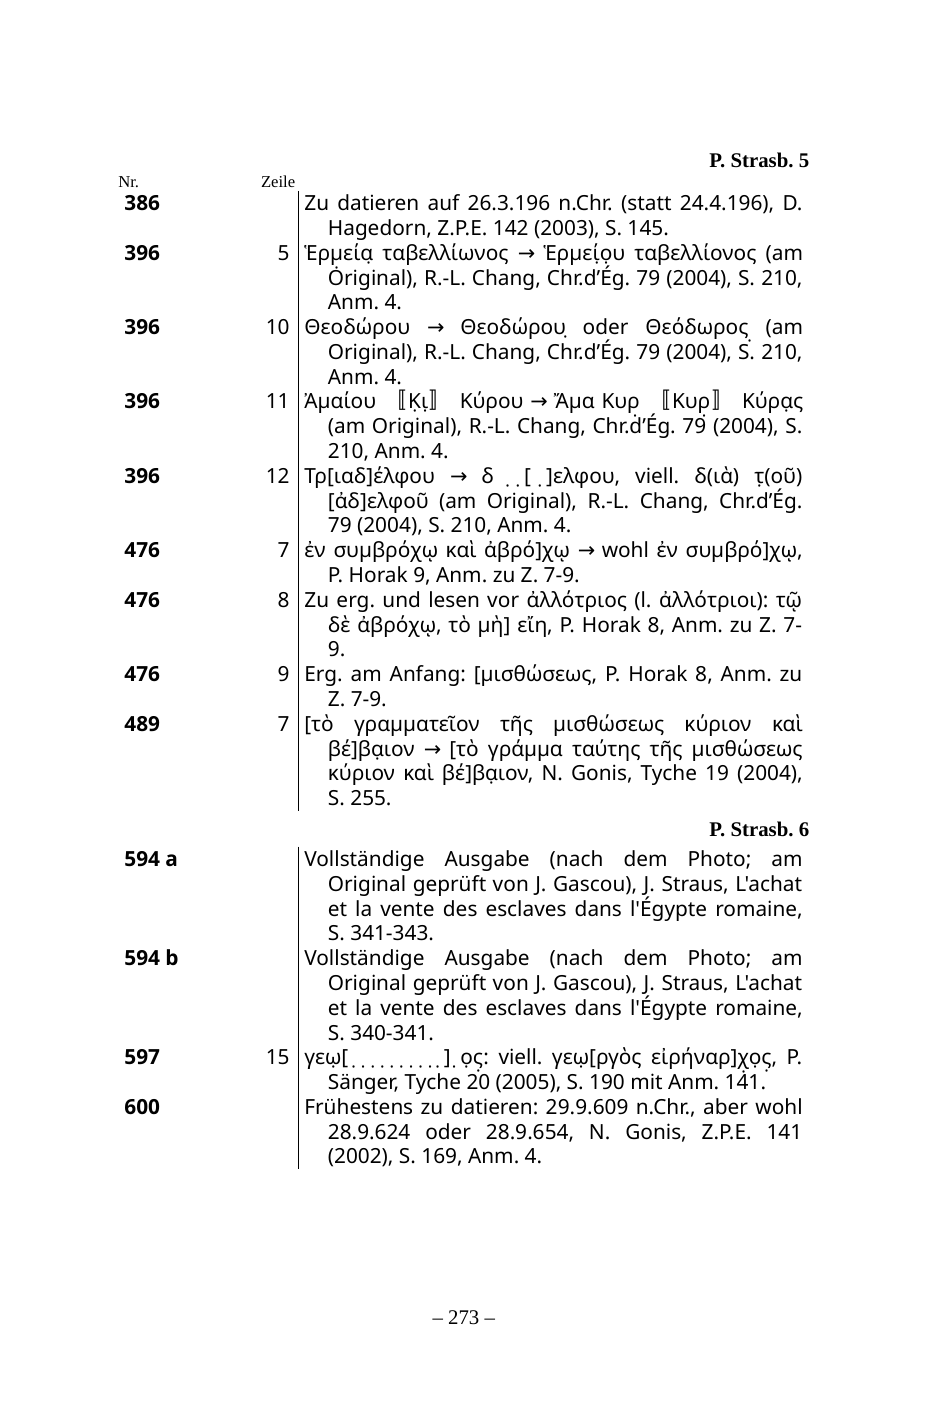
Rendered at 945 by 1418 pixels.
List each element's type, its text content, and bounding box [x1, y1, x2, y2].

table_cell 5 [207, 240, 298, 315]
table_cell 396 [118, 464, 207, 538]
table_cell 10 [207, 315, 298, 389]
table_cell 396 [118, 240, 207, 315]
table_cell Zu erg. und lesen vor ἀλλότριος (l. ἀλλότριοι): τῷ δὲ ἀβρόχῳ, τὸ μὴ] εἴη, P. Horak 8, Anm. zu Z. 7-9. [299, 588, 809, 662]
table_cell [τὸ γραμματεῖον τῆς μισθώσεως κύριον καὶ βέ]βα̣ιον → [τὸ γράμμα ταύτης τῆς μισθώσεως κύριον καὶ βέ]βα̣ιον, N. Gonis, Tyche 19 (2004), S. 255. [299, 711, 809, 811]
table_cell 594 b [118, 946, 207, 1045]
table_cell 7 [207, 538, 298, 587]
table_cell 396 [118, 389, 207, 463]
table_cell 597 [118, 1045, 207, 1094]
subtitle P. Strasb. 6 [118, 817, 809, 841]
table_cell Ἑρμ̣εία̣ ταβελλίωνος → Ἑρμεί̣ο̣υ ταβελλίονος (am Original), R.-L. Chang, Chr.d’Ég. 79 (2004), S. 210, Anm. 4. [299, 240, 809, 315]
table_cell Frühestens zu datieren: 29.9.609 n.Chr., aber wohl 28.9.624 oder 28.9.654, N. Gonis, Z.P.E. 141 (2002), S. 169, Anm. 4. [299, 1095, 809, 1169]
table_cell 476 [118, 662, 207, 711]
table_cell ἐν συμβρόχῳ καὶ ἀβρό]χῳ → wohl ἐν συμβρό]χῳ, P. Horak 9, Anm. zu Z. 7-9. [299, 538, 809, 587]
table_cell Θεοδώρου → Θεοδώρου̣ oder Θεόδωρος̣ (am Original), R.-L. Chang, Chr.d’Ég. 79 (2004), S. 210, Anm. 4. [299, 315, 809, 389]
table_cell 7 [207, 711, 298, 811]
table_cell 8 [207, 588, 298, 662]
table_header [207, 847, 298, 946]
table_cell 386 [118, 191, 207, 240]
table_cell 476 [118, 588, 207, 662]
table_header 594 a [118, 847, 207, 946]
table_cell γεω̣[ ̣ ̣ ̣ ̣ ̣ ̣ ̣ ̣ ̣ ̣] ̣ο̣ς̣: viell. γεω̣[ργὸς εἰρήναρ]χ̣ο̣ς̣, P. Sänger, Tyche 20 (2005), S. 190 mit Anm. 141. [299, 1045, 809, 1094]
table_cell Τρ[ιαδ]έλφου → δ ̣ ̣[ ̣]ελφου, viell. δ(ιὰ) τ̣(οῦ) [ἀδ]ελφοῦ (am Original), R.-L. Chang, Chr.d’Ég. 79 (2004), S. 210, Anm. 4. [299, 464, 809, 538]
table_cell 396 [118, 315, 207, 389]
table_cell 9 [207, 662, 298, 711]
table_cell 15 [207, 1045, 298, 1094]
table_cell 476 [118, 538, 207, 587]
table_header Vollständige Ausgabe (nach dem Photo; am Original geprüft von J. Gascou), J. Straus, L'achat et la vente des esclaves dans l'Égypte romaine, S. 341-343. [299, 847, 809, 946]
table_cell [207, 946, 298, 1045]
table_cell 489 [118, 711, 207, 811]
table_cell 11 [207, 389, 298, 463]
table_cell 12 [207, 464, 298, 538]
table_cell [207, 191, 298, 240]
table_cell Ἀμαίου 〚Κ̣ι̣〛 Κύρου → Ἄμα Κυρ̣ 〚Κυρ̣〛 Κύρα̣ς (am Original), R.-L. Chang, Chr.d’Ég. 79 (2004), S. 210, Anm. 4. [299, 389, 809, 463]
table_cell Vollständige Ausgabe (nach dem Photo; am Original geprüft von J. Gascou), J. Straus, L'achat et la vente des esclaves dans l'Égypte romaine, S. 340-341. [299, 946, 809, 1045]
table_cell 600 [118, 1095, 207, 1169]
table_cell Erg. am Anfang: [μισθώσεως, P. Horak 8, Anm. zu Z. 7-9. [299, 662, 809, 711]
table_cell [207, 1095, 298, 1169]
table_cell Zu datieren auf 26.3.196 n.Chr. (statt 24.4.196), D. Hagedorn, Z.P.E. 142 (2003), S. 145. [299, 191, 809, 240]
